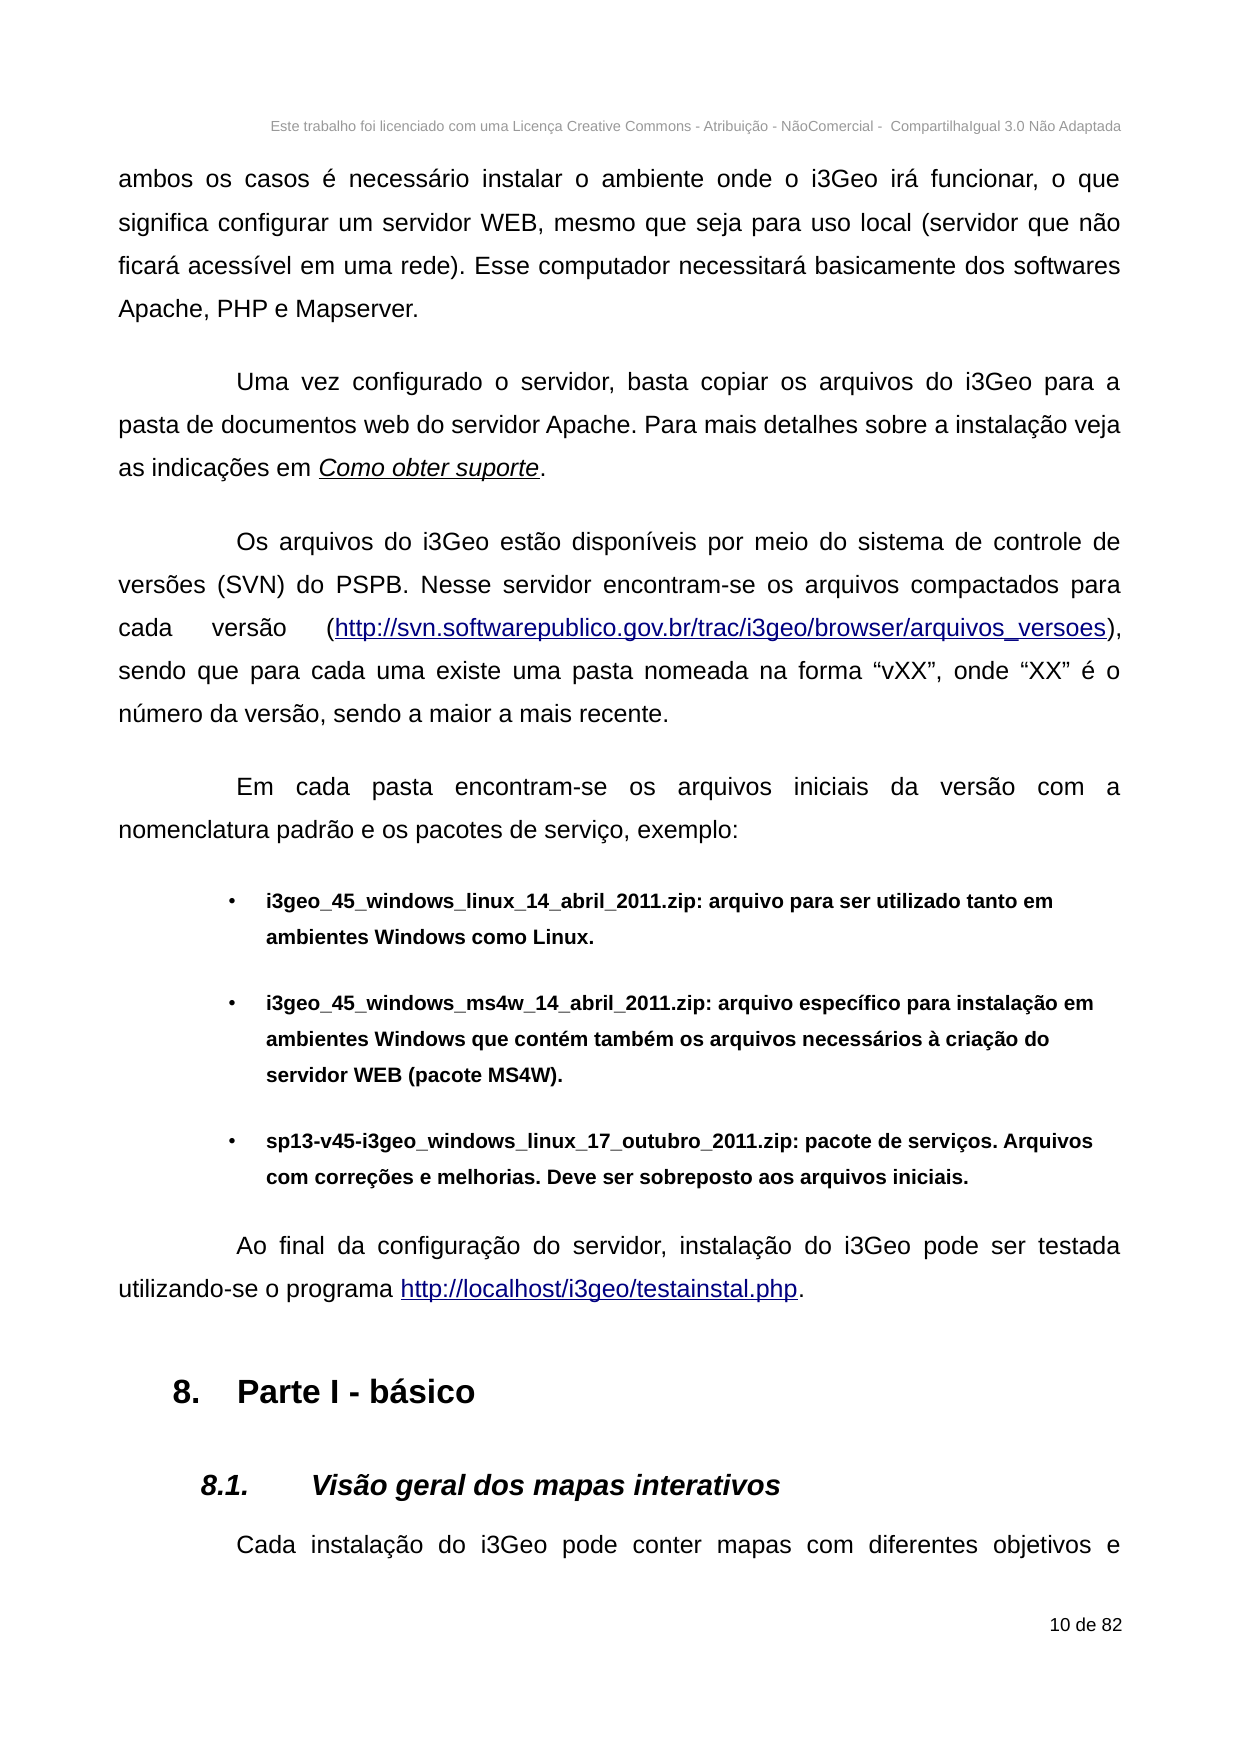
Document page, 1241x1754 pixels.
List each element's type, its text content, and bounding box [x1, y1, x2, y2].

list i3geo_45_windows_linux_14_abril_2011.zip: arquivo para ser utilizado tanto em ambientes Windows como Linux. [228, 888, 1122, 948]
text Cada instalação do i3Geo pode conter mapas com diferentes objetivos e [118, 1530, 1122, 1559]
list sp13-v45-i3geo_windows_linux_17_outubro_2011.zip: pacote de serviços. Arquivos com correções e melhorias. Deve ser sobreposto aos arquivos iniciais. [228, 1129, 1122, 1189]
text Uma vez configurado o servidor, basta copiar os arquivos do i3Geo para a pasta de documentos web do servidor Apache. Para mais detalhes sobre a instalação veja as indicações em Como obter suporte. [118, 367, 1122, 482]
text ambos os casos é necessário instalar o ambiente onde o i3Geo irá funcionar, o que significa configurar um servidor WEB, mesmo que seja para uso local (servidor que não ficará acessível em uma rede). Esse computador necessitará basicamente dos softwares Apache, PHP e Mapserver. [118, 164, 1122, 322]
text Em cada pasta encontram-se os arquivos iniciais da versão com a nomenclatura padrão e os pacotes de serviço, exemplo: [118, 772, 1122, 844]
subtitle Parte I - básico [163, 1372, 1077, 1411]
list i3geo_45_windows_ms4w_14_abril_2011.zip: arquivo específico para instalação em ambientes Windows que contém também os arquivos necessários à criação do servidor WEB (pacote MS4W). [228, 991, 1122, 1087]
text Os arquivos do i3Geo estão disponíveis por meio do sistema de controle de versões (SVN) do PSPB. Nesse servidor encontram-se os arquivos compactados para cada versão (http://svn.softwarepublico.gov.br/trac/i3geo/browser/arquivos_versoes), sendo que para cada uma existe uma pasta nomeada na forma “vXX”, onde “XX” é o número da versão, sendo a maior a mais recente. [118, 526, 1122, 728]
text Ao final da configuração do servidor, instalação do i3Geo pode ser testada utilizando-se o programa http://localhost/i3geo/testainstal.php. [118, 1231, 1122, 1303]
subtitle Visão geral dos mapas interativos [163, 1467, 1077, 1501]
